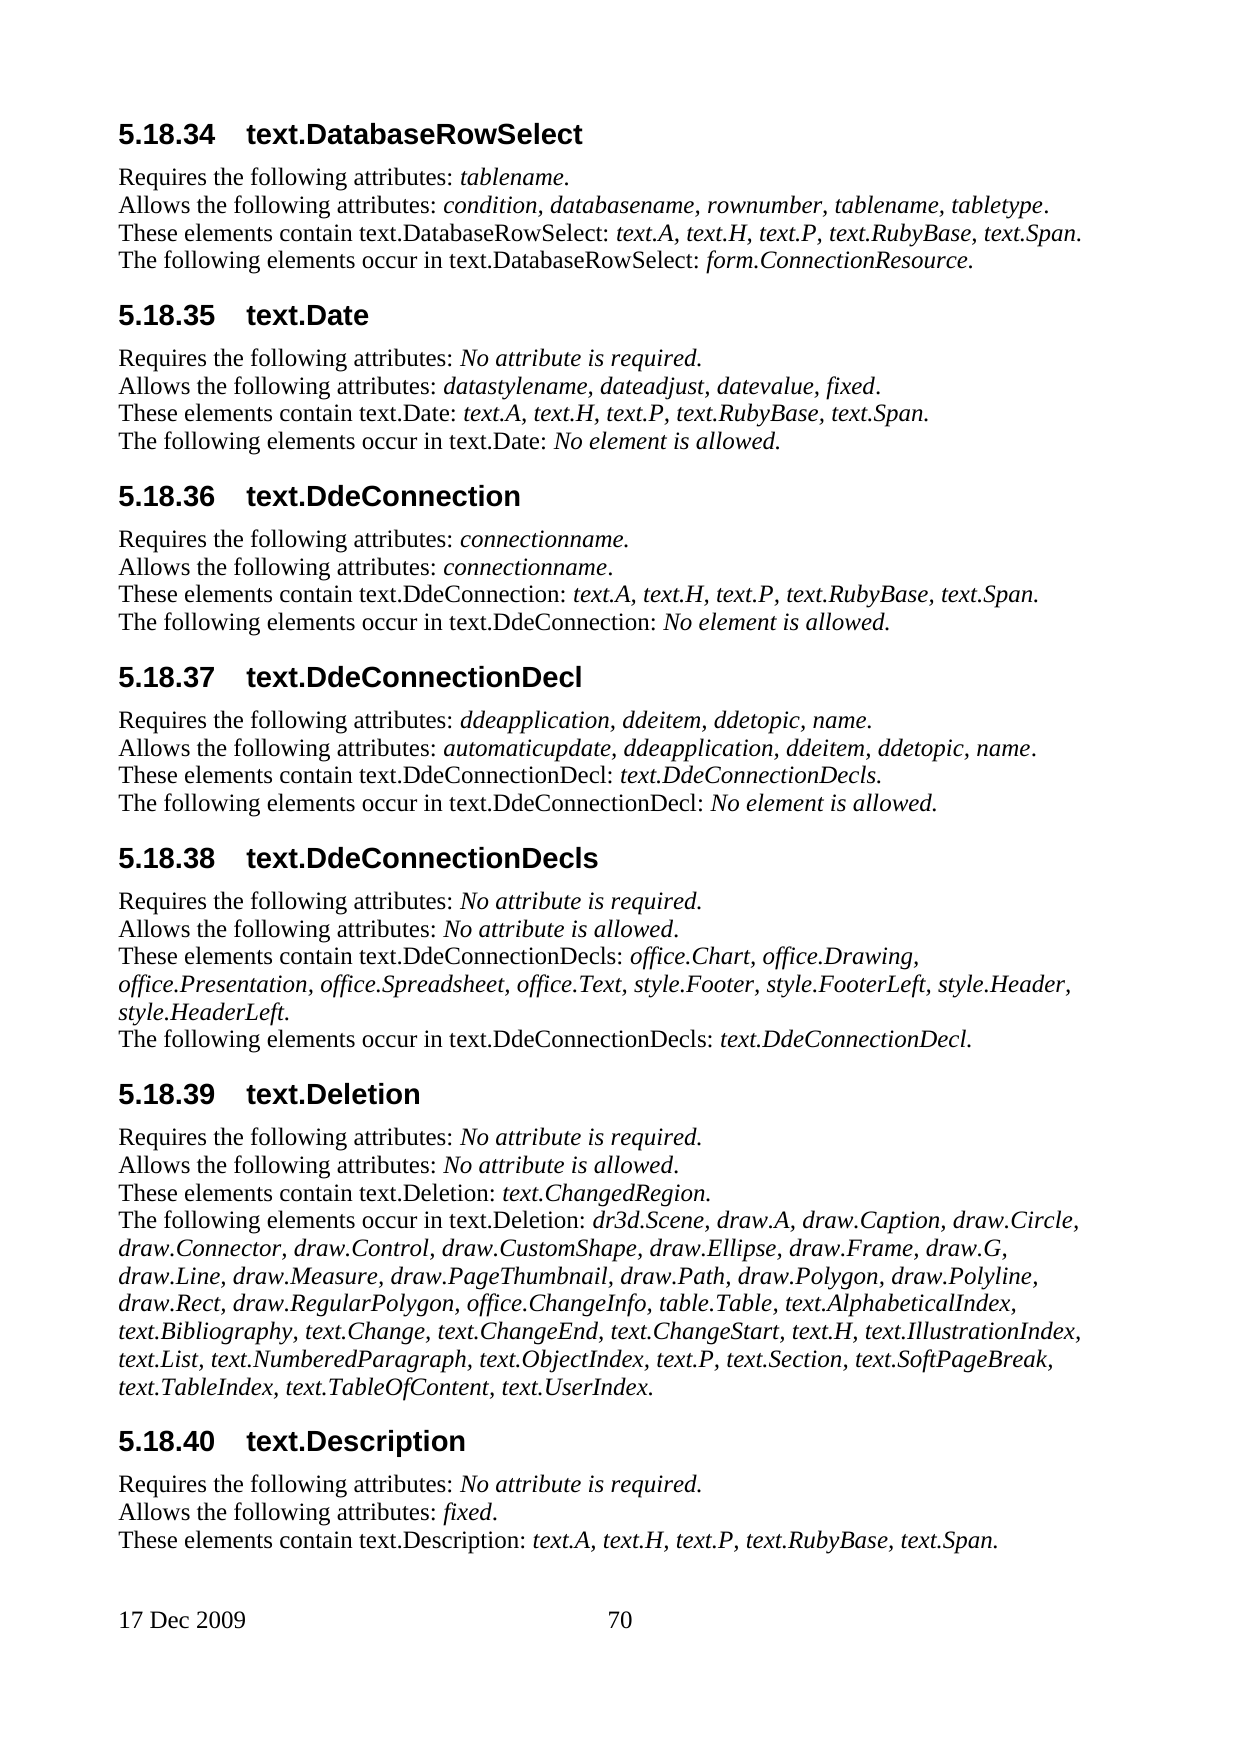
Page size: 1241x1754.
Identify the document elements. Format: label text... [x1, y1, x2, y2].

subtitle text.DdeConnectionDecl [118, 661, 1122, 693]
text Allows the following attributes: fixed. [118, 1498, 1122, 1526]
text Requires the following attributes: No attribute is required. [118, 887, 1122, 915]
text The following elements occur in text.DatabaseRowSelect: form.ConnectionResource. [118, 246, 1122, 274]
text These elements contain text.DdeConnectionDecls: office.Chart, office.Drawing, office.Presentation, office.Spreadsheet, office.Text, style.Footer, style.FooterLeft, style.Header, style.HeaderLeft. [118, 942, 1122, 1026]
text Requires the following attributes: ddeapplication, ddeitem, ddetopic, name. [118, 706, 1122, 734]
subtitle text.DdeConnection [118, 480, 1122, 513]
text Allows the following attributes: automaticupdate, ddeapplication, ddeitem, ddetopic, name. [118, 734, 1122, 761]
text These elements contain text.Description: text.A, text.H, text.P, text.RubyBase, text.Span. [118, 1526, 1122, 1554]
text Allows the following attributes: connectionname. [118, 553, 1122, 581]
text These elements contain text.DdeConnectionDecl: text.DdeConnectionDecls. [118, 761, 1122, 789]
subtitle text.DatabaseRowSelect [118, 118, 1122, 151]
text These elements contain text.DatabaseRowSelect: text.A, text.H, text.P, text.RubyBase, text.Span. [118, 219, 1122, 246]
subtitle text.Description [118, 1425, 1122, 1458]
text Allows the following attributes: No attribute is allowed. [118, 1151, 1122, 1179]
text These elements contain text.DdeConnection: text.A, text.H, text.P, text.RubyBase, text.Span. [118, 581, 1122, 608]
text These elements contain text.Deletion: text.ChangedRegion. [118, 1179, 1122, 1206]
text The following elements occur in text.DdeConnectionDecls: text.DdeConnectionDecl. [118, 1026, 1122, 1053]
text The following elements occur in text.Deletion: dr3d.Scene, draw.A, draw.Caption, draw.Circle, draw.Connector, draw.Control, draw.CustomShape, draw.Ellipse, draw.Frame, draw.G, draw.Line, draw.Measure, draw.PageThumbnail, draw.Path, draw.Polygon, draw.Polyline, draw.Rect, draw.RegularPolygon, office.ChangeInfo, table.Table, text.AlphabeticalIndex, text.Bibliography, text.Change, text.ChangeEnd, text.ChangeStart, text.H, text.IllustrationIndex, text.List, text.NumberedParagraph, text.ObjectIndex, text.P, text.Section, text.SoftPageBreak, text.TableIndex, text.TableOfContent, text.UserIndex. [118, 1206, 1122, 1400]
text Allows the following attributes: No attribute is allowed. [118, 915, 1122, 942]
subtitle text.Deletion [118, 1078, 1122, 1111]
text Allows the following attributes: condition, databasename, rownumber, tablename, tabletype. [118, 191, 1122, 219]
text Requires the following attributes: No attribute is required. [118, 1471, 1122, 1498]
subtitle text.DdeConnectionDecls [118, 842, 1122, 874]
text The following elements occur in text.DdeConnection: No element is allowed. [118, 608, 1122, 636]
text The following elements occur in text.DdeConnectionDecl: No element is allowed. [118, 789, 1122, 817]
text The following elements occur in text.Date: No element is allowed. [118, 427, 1122, 455]
text Requires the following attributes: tablename. [118, 163, 1122, 191]
text Requires the following attributes: No attribute is required. [118, 1123, 1122, 1151]
subtitle text.Date [118, 299, 1122, 332]
text Requires the following attributes: connectionname. [118, 525, 1122, 553]
text These elements contain text.Date: text.A, text.H, text.P, text.RubyBase, text.Span. [118, 399, 1122, 427]
text Allows the following attributes: datastylename, dateadjust, datevalue, fixed. [118, 372, 1122, 399]
text Requires the following attributes: No attribute is required. [118, 344, 1122, 372]
